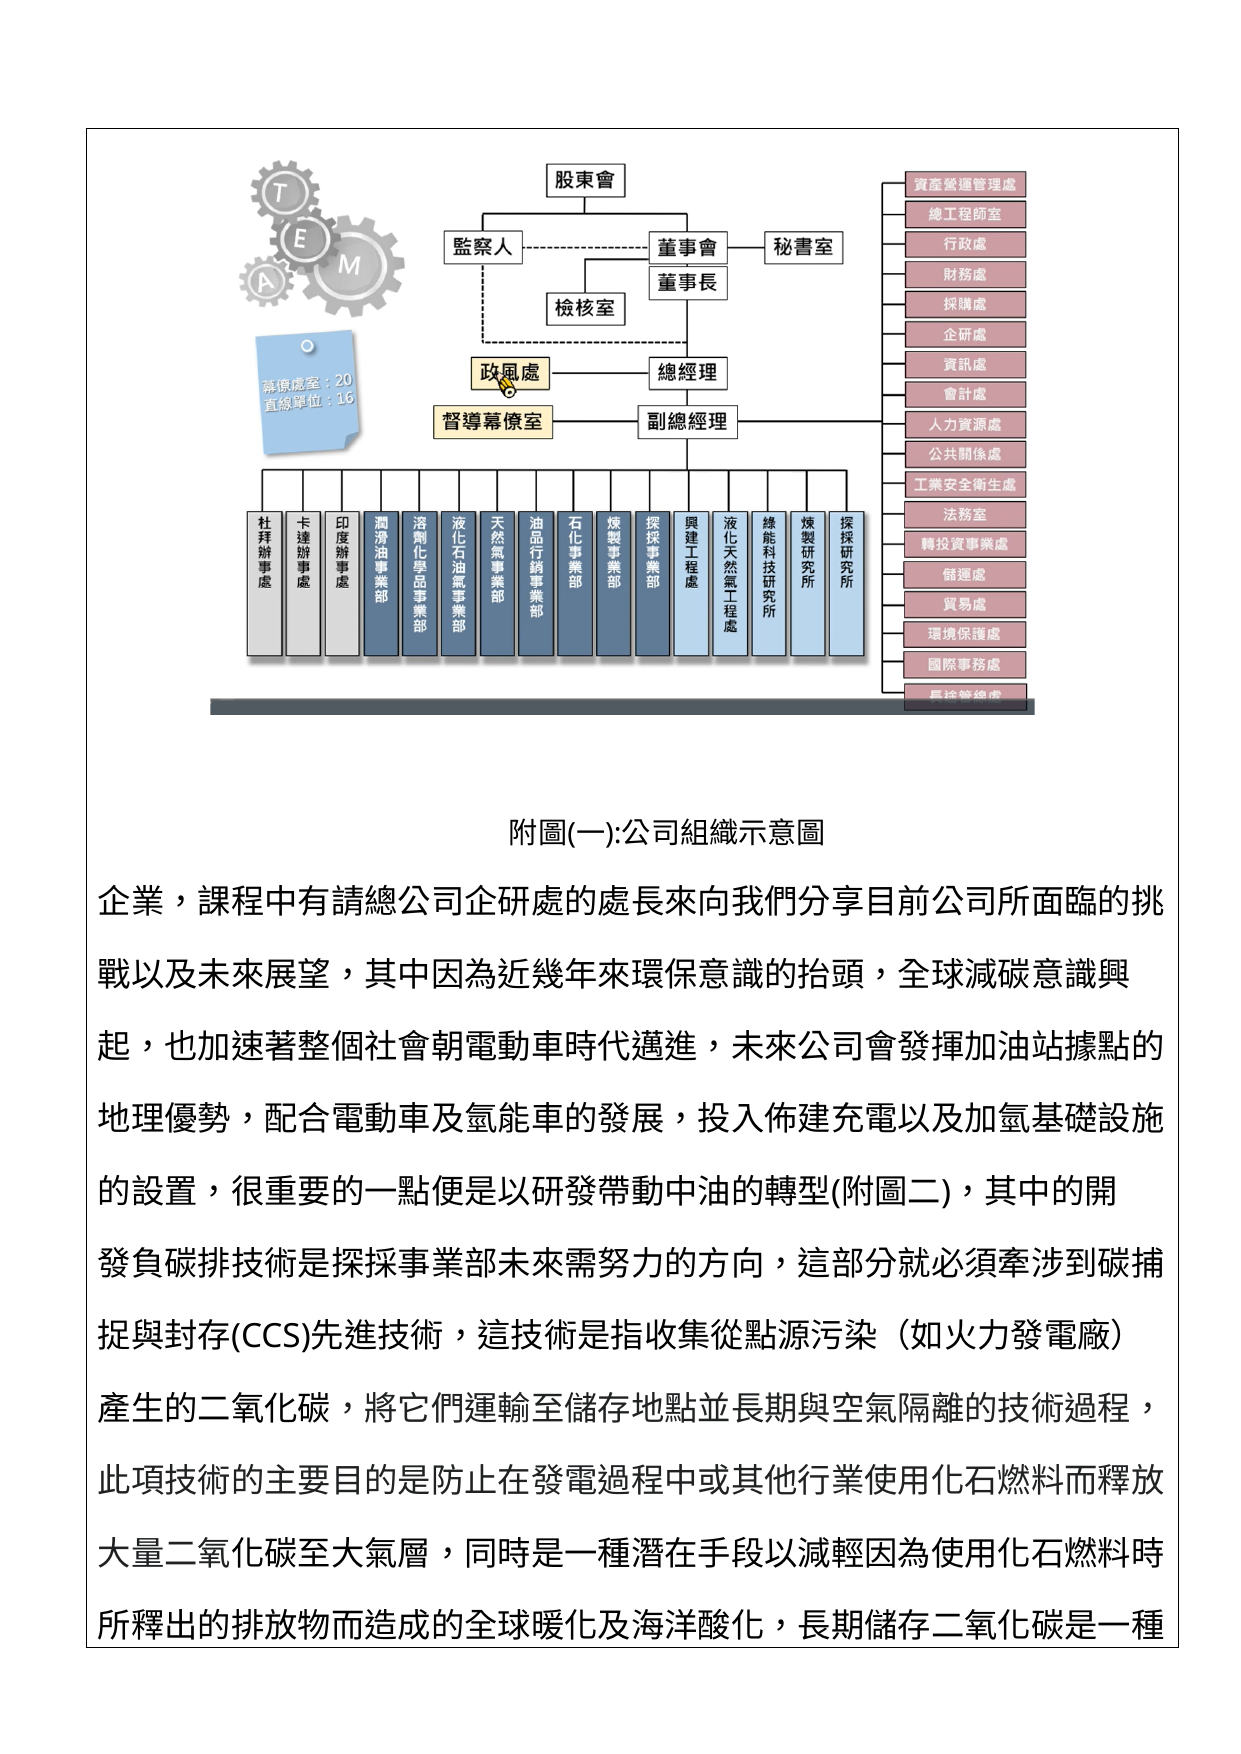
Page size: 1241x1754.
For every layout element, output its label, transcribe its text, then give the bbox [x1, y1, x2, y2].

table_header 附圖(一):公司組織示意圖 企業，課程中有請總公司企研處的處長來向我們分享目前公司所面臨的挑戰以及未來展望，其中因為近幾年來環保意識的抬頭，全球減碳意識興起，也加速著整個社會朝電動車時代邁進，未來公司會發揮加油站據點的地理優勢，配合電動車及氫能車的發展，投入佈建充電以及加氫基礎設施的設置，很重要的一點便是以研發帶動中油的轉型(附圖二)，其中的開 發負碳排技術是探採事業部未來需努力的方向，這部分就必須牽涉到碳捕 捉與封存(CCS)先進技術，這技術是指收集從點源污染（如火力發電廠）產生的二氧化碳，將它們運輸至儲存地點並長期與空氣隔離的技術過程，此項技術的主要目的是防止在發電過程中或其他行業使用化石燃料而釋放大量二氧化碳至大氣層，同時是一種潛在手段以減輕因為使用化石燃料時所釋出的排放物而造成的全球暖化及海洋酸化，長期儲存二氧化碳是一種 [87, 129, 1178, 1647]
picture [210, 155, 1035, 715]
